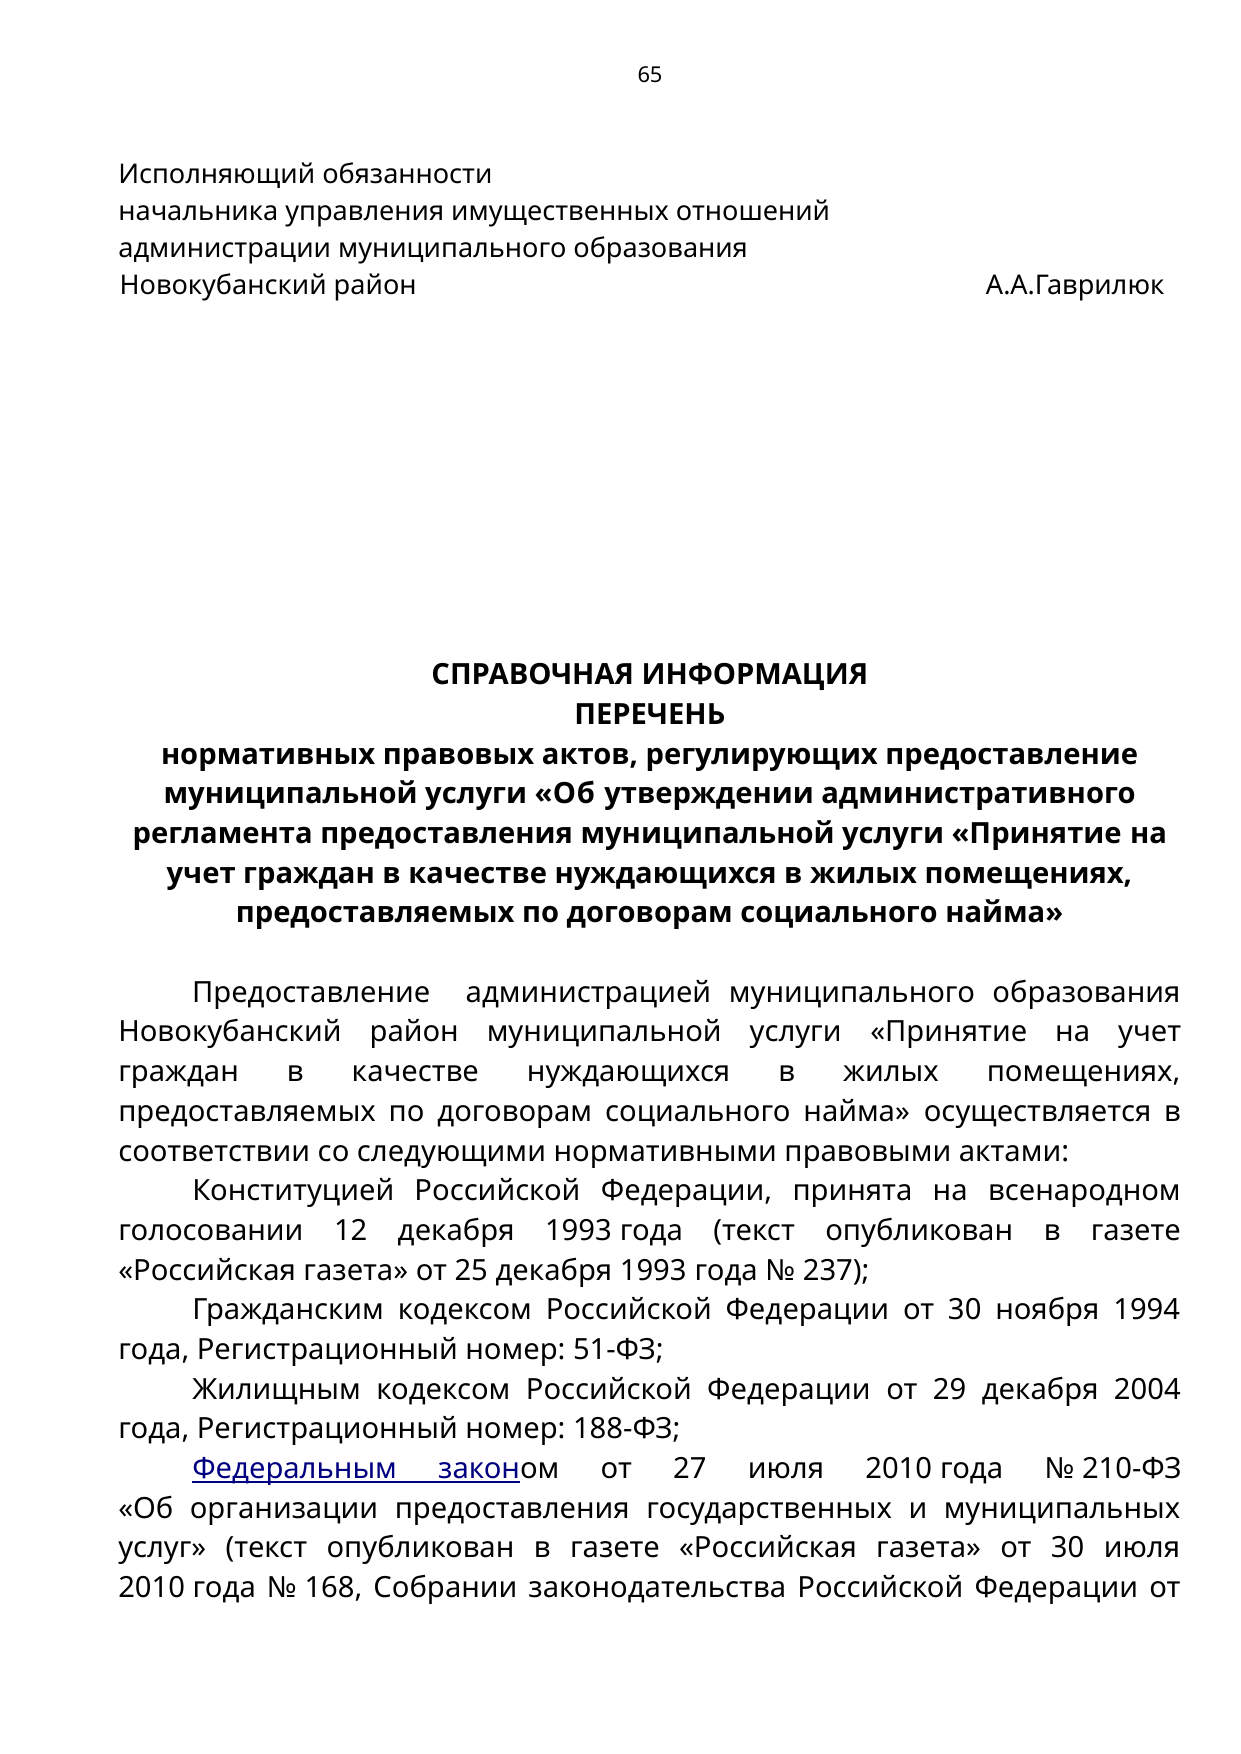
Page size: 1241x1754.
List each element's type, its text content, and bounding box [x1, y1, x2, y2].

text администрации муниципального образования [118, 229, 1181, 266]
text Новокубанский район А.А.Гаврилюк [118, 266, 1181, 302]
text начальника управления имущественных отношений [118, 192, 1181, 229]
text Федеральным законом от 27 июля 2010 года № 210-ФЗ «Об организации предоставления государственных и муниципальных услуг» (текст опубликован в газете «Российская газета» от 30 июля 2010 года № 168, Собрании законодательства Российской Федерации от [118, 1447, 1181, 1606]
text СПРАВОЧНАЯ ИНФОРМАЦИЯ [118, 653, 1181, 693]
subtitle Жилищным кодексом Российской Федерации от 29 декабря 2004 года, Регистрационный номер: 188-ФЗ; [118, 1368, 1181, 1447]
subtitle Гражданским кодексом Российской Федерации от 30 ноября 1994 года, Регистрационный номер: 51-ФЗ; [118, 1288, 1181, 1368]
text Предоставление администрацией муниципального образования Новокубанский район муниципальной услуги «Принятие на учет граждан в качестве нуждающихся в жилых помещениях, предоставляемых по договорам социального найма» осуществляется в соответствии со следующими нормативными правовыми актами: [118, 971, 1181, 1169]
text Конституцией Российской Федерации, принята на всенародном голосовании 12 декабря 1993 года (текст опубликован в газете «Российская газета» от 25 декабря 1993 года № 237); [118, 1169, 1181, 1288]
text Исполняющий обязанности [118, 155, 1181, 192]
text ПЕРЕЧЕНЬ [118, 693, 1181, 733]
text нормативных правовых актов, регулирующих предоставление муниципальной услуги «Об утверждении административного регламента предоставления муниципальной услуги «Принятие на учет граждан в качестве нуждающихся в жилых помещениях, предоставляемых по договорам социального найма» [118, 733, 1181, 931]
